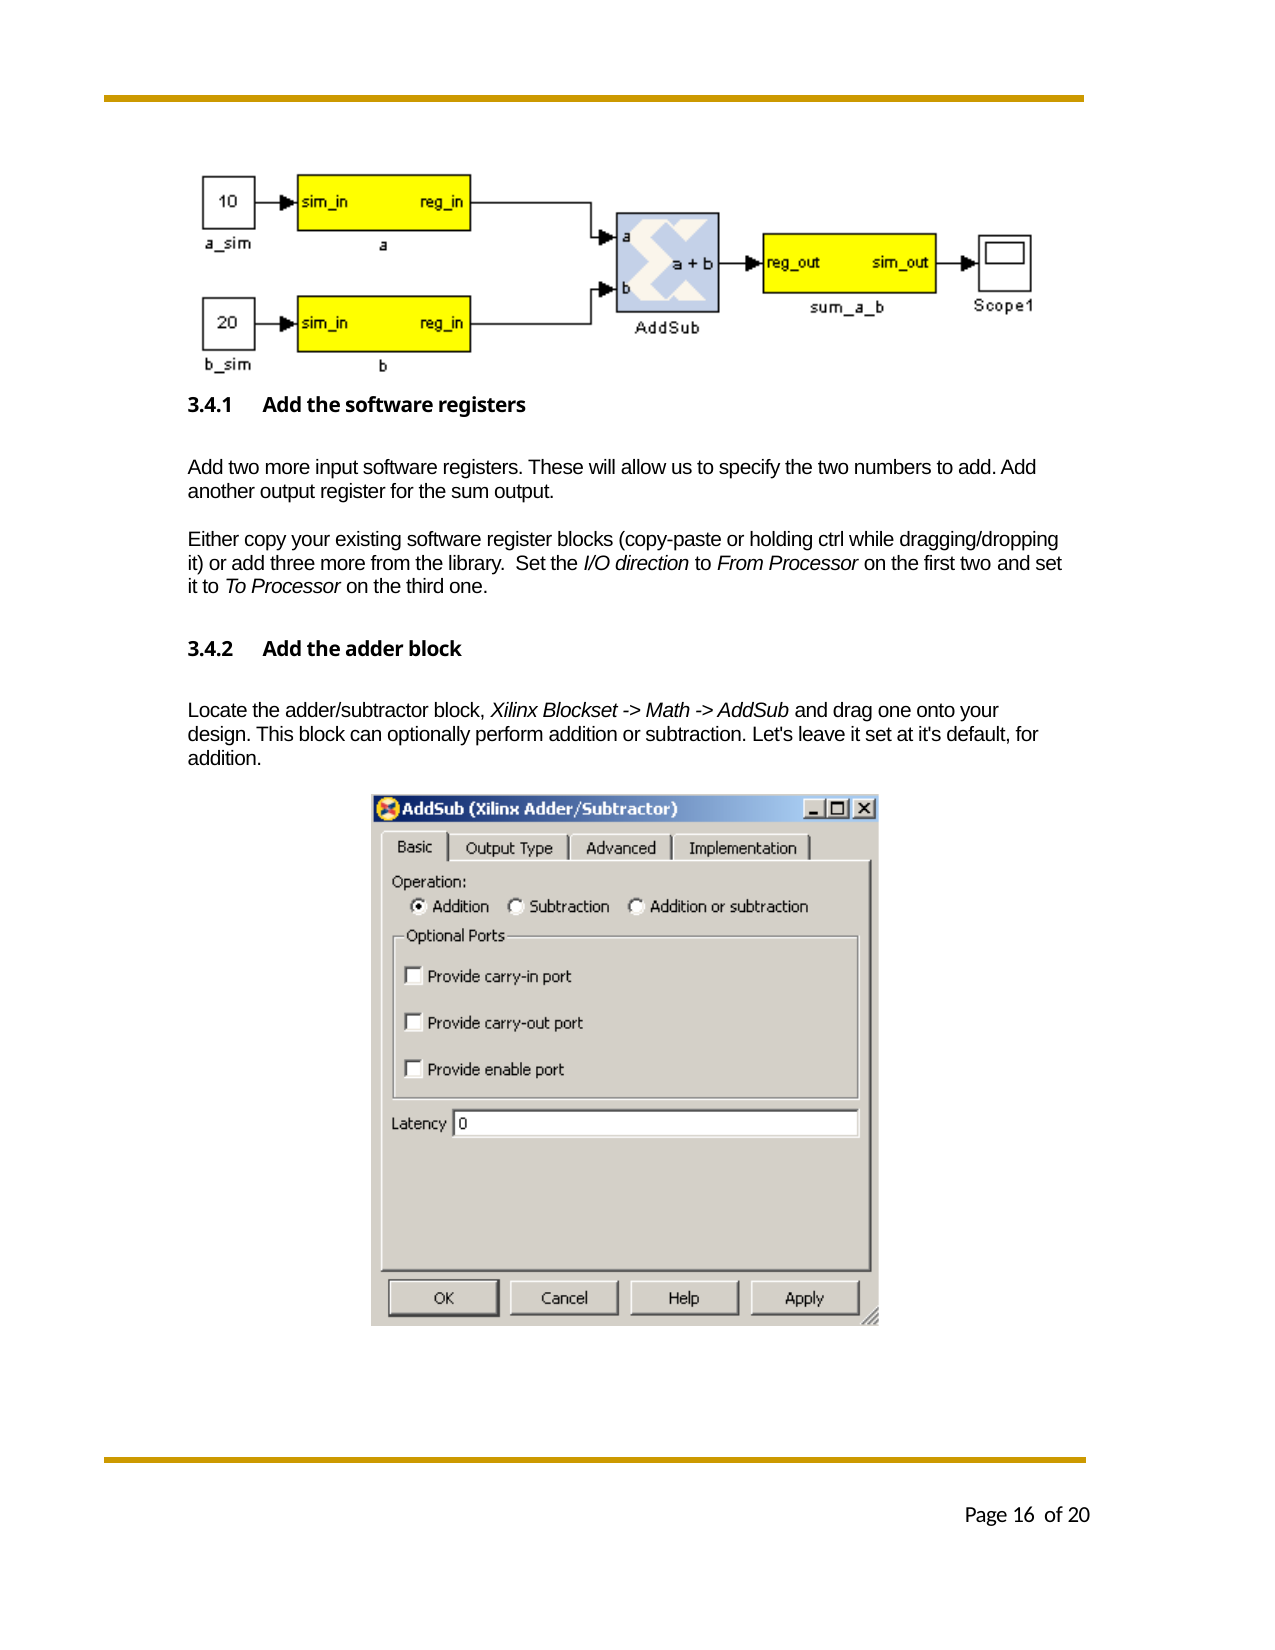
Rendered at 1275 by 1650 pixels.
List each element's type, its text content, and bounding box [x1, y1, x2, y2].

text Locate the adder/subtractor block, Xilinx Blockset -> Math -> AddSub and drag one onto your design. This block can optionally perform addition or subtraction. Let's leave it set at it's default, for addition. [187, 698, 1062, 770]
text Add two more input software registers. These will allow us to specify the two numbers to add. Add another output register for the sum output. [187, 454, 1062, 502]
subtitle Add the software registers [187, 391, 1062, 419]
picture [371, 794, 879, 1326]
subtitle Add the adder block [187, 634, 1062, 662]
text Either copy your existing software register blocks (copy-paste or holding ctrl while dragging/dropping it) or add three more from the library. Set the I/O direction to From Processor on the first two and set it to To Processor on the third one. [187, 526, 1062, 598]
subtitle [187, 155, 1062, 159]
picture [187, 159, 1063, 391]
